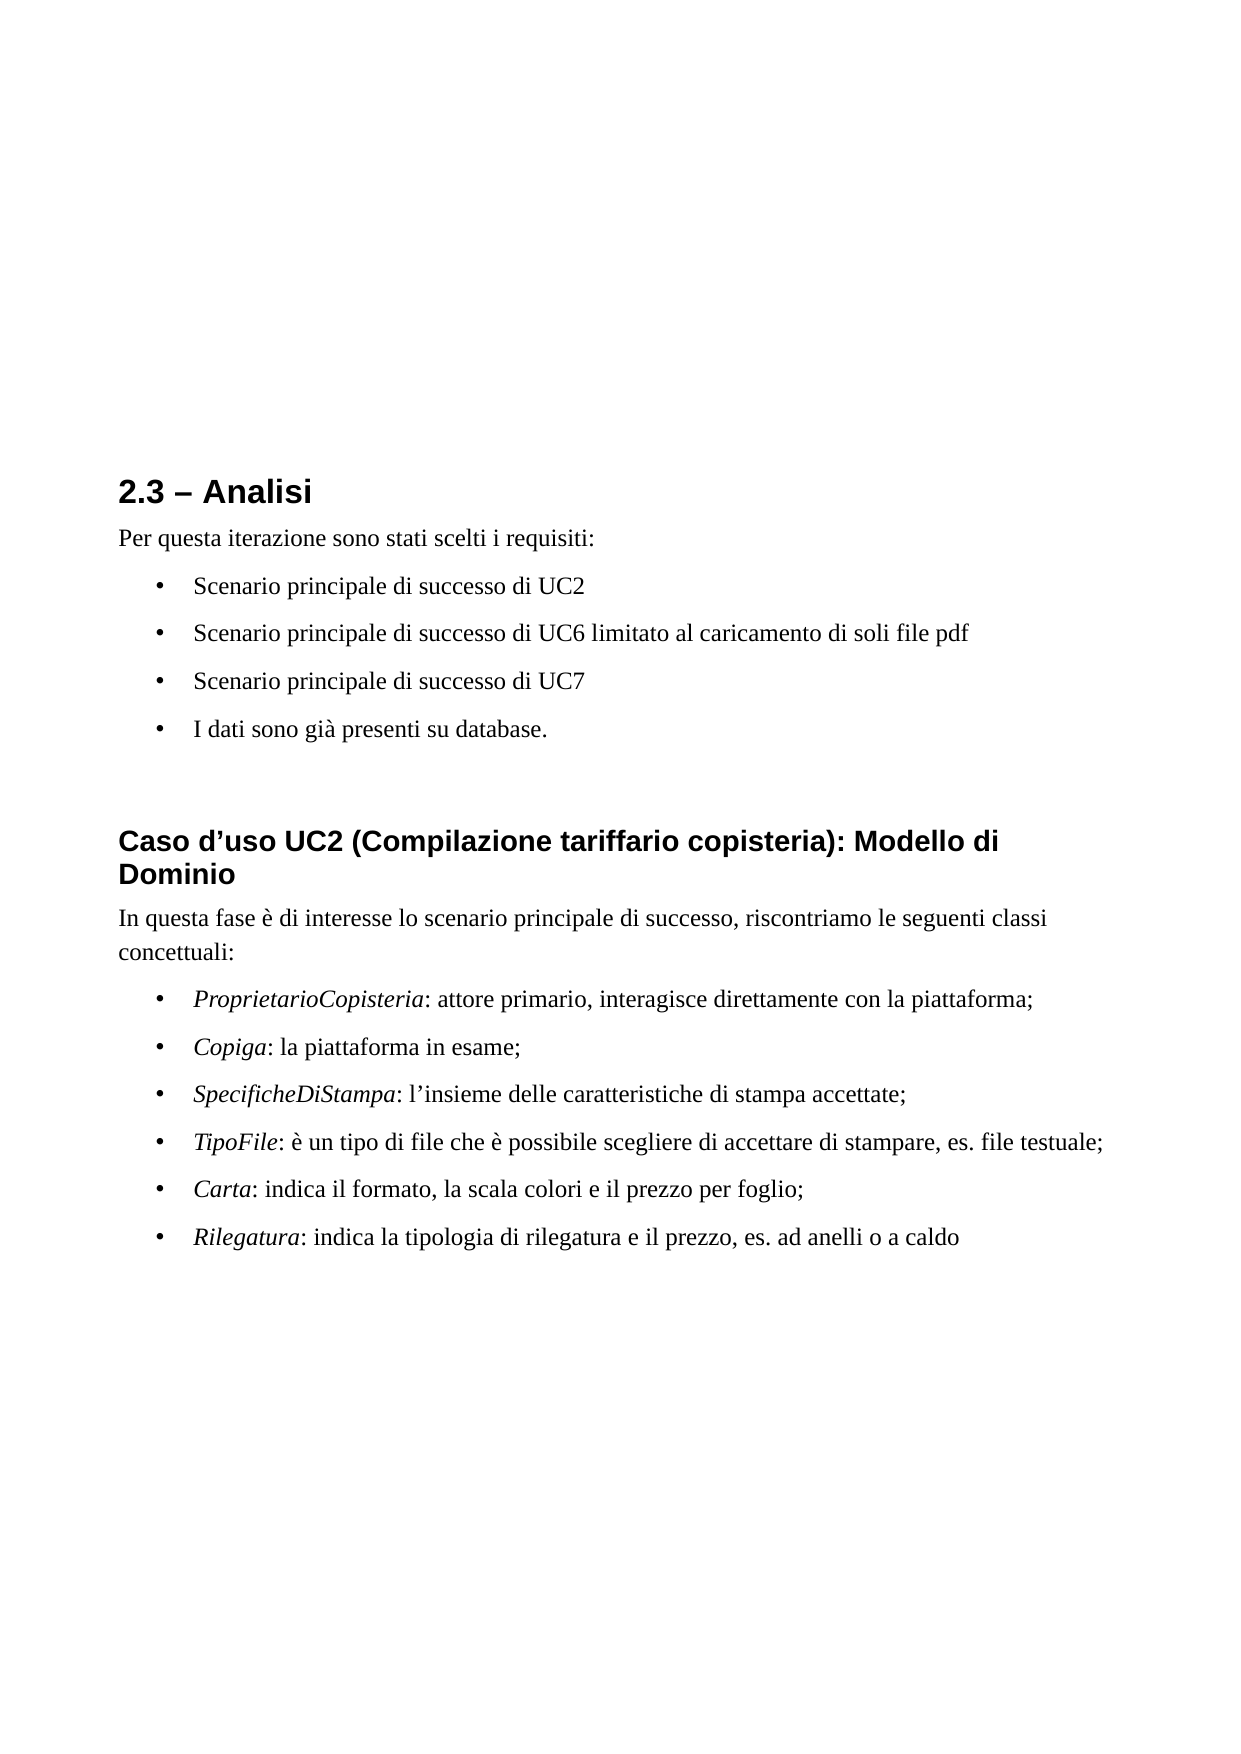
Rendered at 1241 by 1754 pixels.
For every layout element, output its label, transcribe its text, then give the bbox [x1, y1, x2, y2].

subtitle Caso d’uso UC2 (Compilazione tariffario copisteria): Modello di Dominio [118, 823, 1122, 891]
list TipoFile: è un tipo di file che è possibile scegliere di accettare di stampare, es. file testuale; [156, 1127, 1122, 1156]
list Scenario principale di successo di UC2 [156, 571, 1122, 600]
list ProprietarioCopisteria: attore primario, interagisce direttamente con la piattaforma; [156, 984, 1122, 1013]
subtitle 2.3 – Analisi [118, 472, 1122, 511]
list I dati sono già presenti su database. [156, 714, 1122, 742]
list Rilegatura: indica la tipologia di rilegatura e il prezzo, es. ad anelli o a caldo [156, 1222, 1122, 1251]
text Per questa iterazione sono stati scelti i requisiti: [118, 523, 1122, 552]
list Copiga: la piattaforma in esame; [156, 1032, 1122, 1061]
list Carta: indica il formato, la scala colori e il prezzo per foglio; [156, 1174, 1122, 1203]
list SpecificheDiStampa: l’insieme delle caratteristiche di stampa accettate; [156, 1079, 1122, 1108]
list Scenario principale di successo di UC6 limitato al caricamento di soli file pdf [156, 618, 1122, 647]
list Scenario principale di successo di UC7 [156, 666, 1122, 695]
text In questa fase è di interesse lo scenario principale di successo, riscontriamo le seguenti classi concettuali: [118, 903, 1122, 965]
